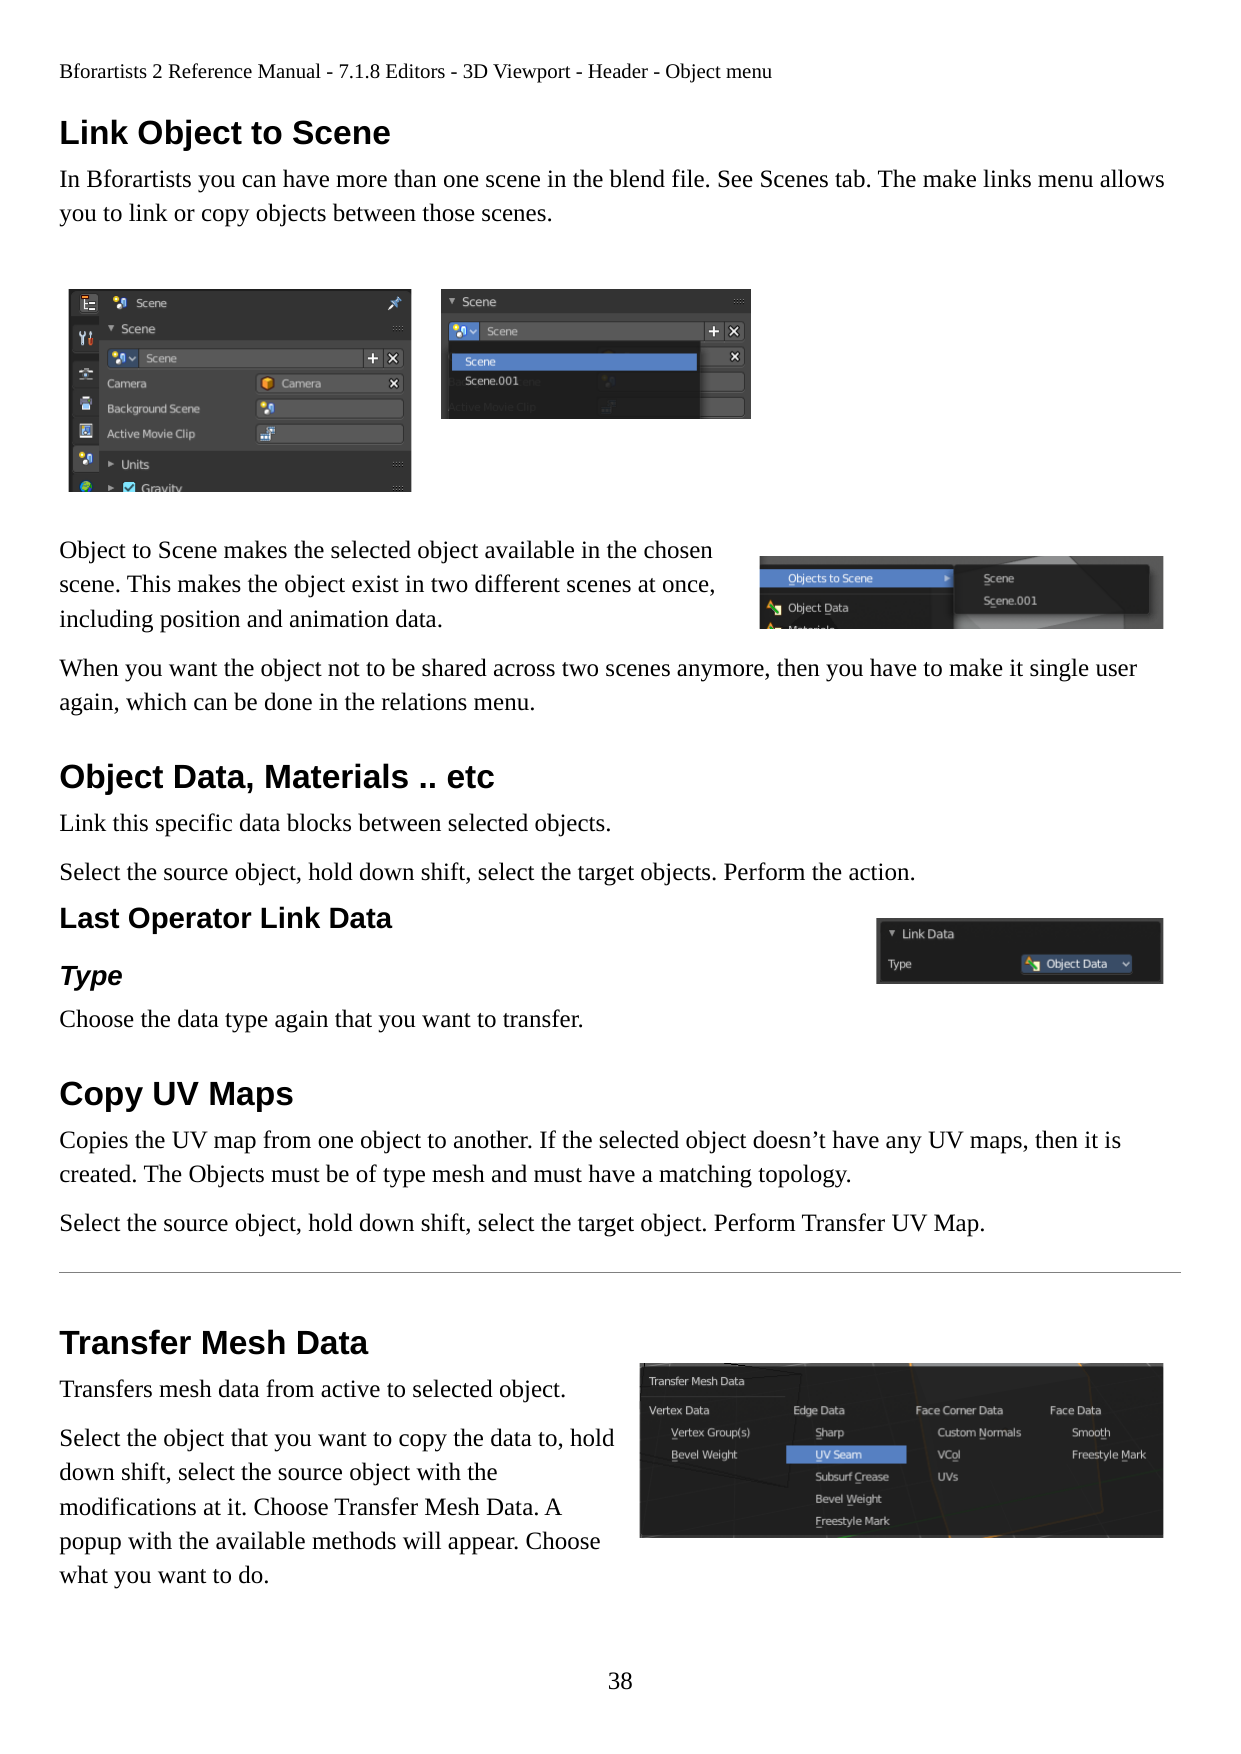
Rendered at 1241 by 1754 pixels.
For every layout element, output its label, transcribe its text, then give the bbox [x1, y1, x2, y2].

subtitle Last Operator Link Data [59, 901, 1181, 934]
text Transfers mesh data from active to selected object. [59, 1374, 639, 1402]
text Copies the UV map from one object to another. If the selected object doesn’t have any UV maps, then it is created. The Objects must be of type mesh and must have a matching topology. [59, 1125, 1181, 1188]
text Object to Scene makes the selected object available in the chosen scene. This makes the object exist in two different scenes at once, including position and animation data. [59, 535, 1181, 632]
picture [441, 289, 751, 419]
subtitle Copy UV Maps [59, 1074, 1181, 1112]
text Select the source object, hold down shift, select the target object. Perform Transfer UV Map. [59, 1208, 1181, 1237]
text Link this specific data blocks between selected objects. [59, 808, 1181, 837]
subtitle Type [59, 959, 1181, 991]
subtitle Object Data, Materials .. etc [59, 757, 1181, 796]
subtitle Link Object to Scene [59, 113, 1181, 151]
subtitle Transfer Mesh Data [59, 1322, 1181, 1361]
text When you want the object not to be shared across two scenes anymore, then you have to make it single user again, which can be done in the relations menu. [59, 653, 1181, 716]
text In Bforartists you can have more than one scene in the blend file. See Scenes tab. The make links menu allows you to link or copy objects between those scenes. [59, 164, 1181, 227]
text Select the object that you want to copy the data to, hold down shift, select the source object with the modifications at it. Choose Transfer Mesh Data. A popup with the available methods will appear. Choose what you want to do. [59, 1423, 1181, 1589]
picture [68, 289, 412, 492]
picture [759, 556, 1164, 629]
text Choose the data type again that you want to transfer. [59, 1004, 1181, 1033]
text Select the source object, hold down shift, select the target objects. Perform the action. [59, 857, 1181, 886]
picture [639, 1363, 1164, 1538]
picture [876, 918, 1164, 984]
